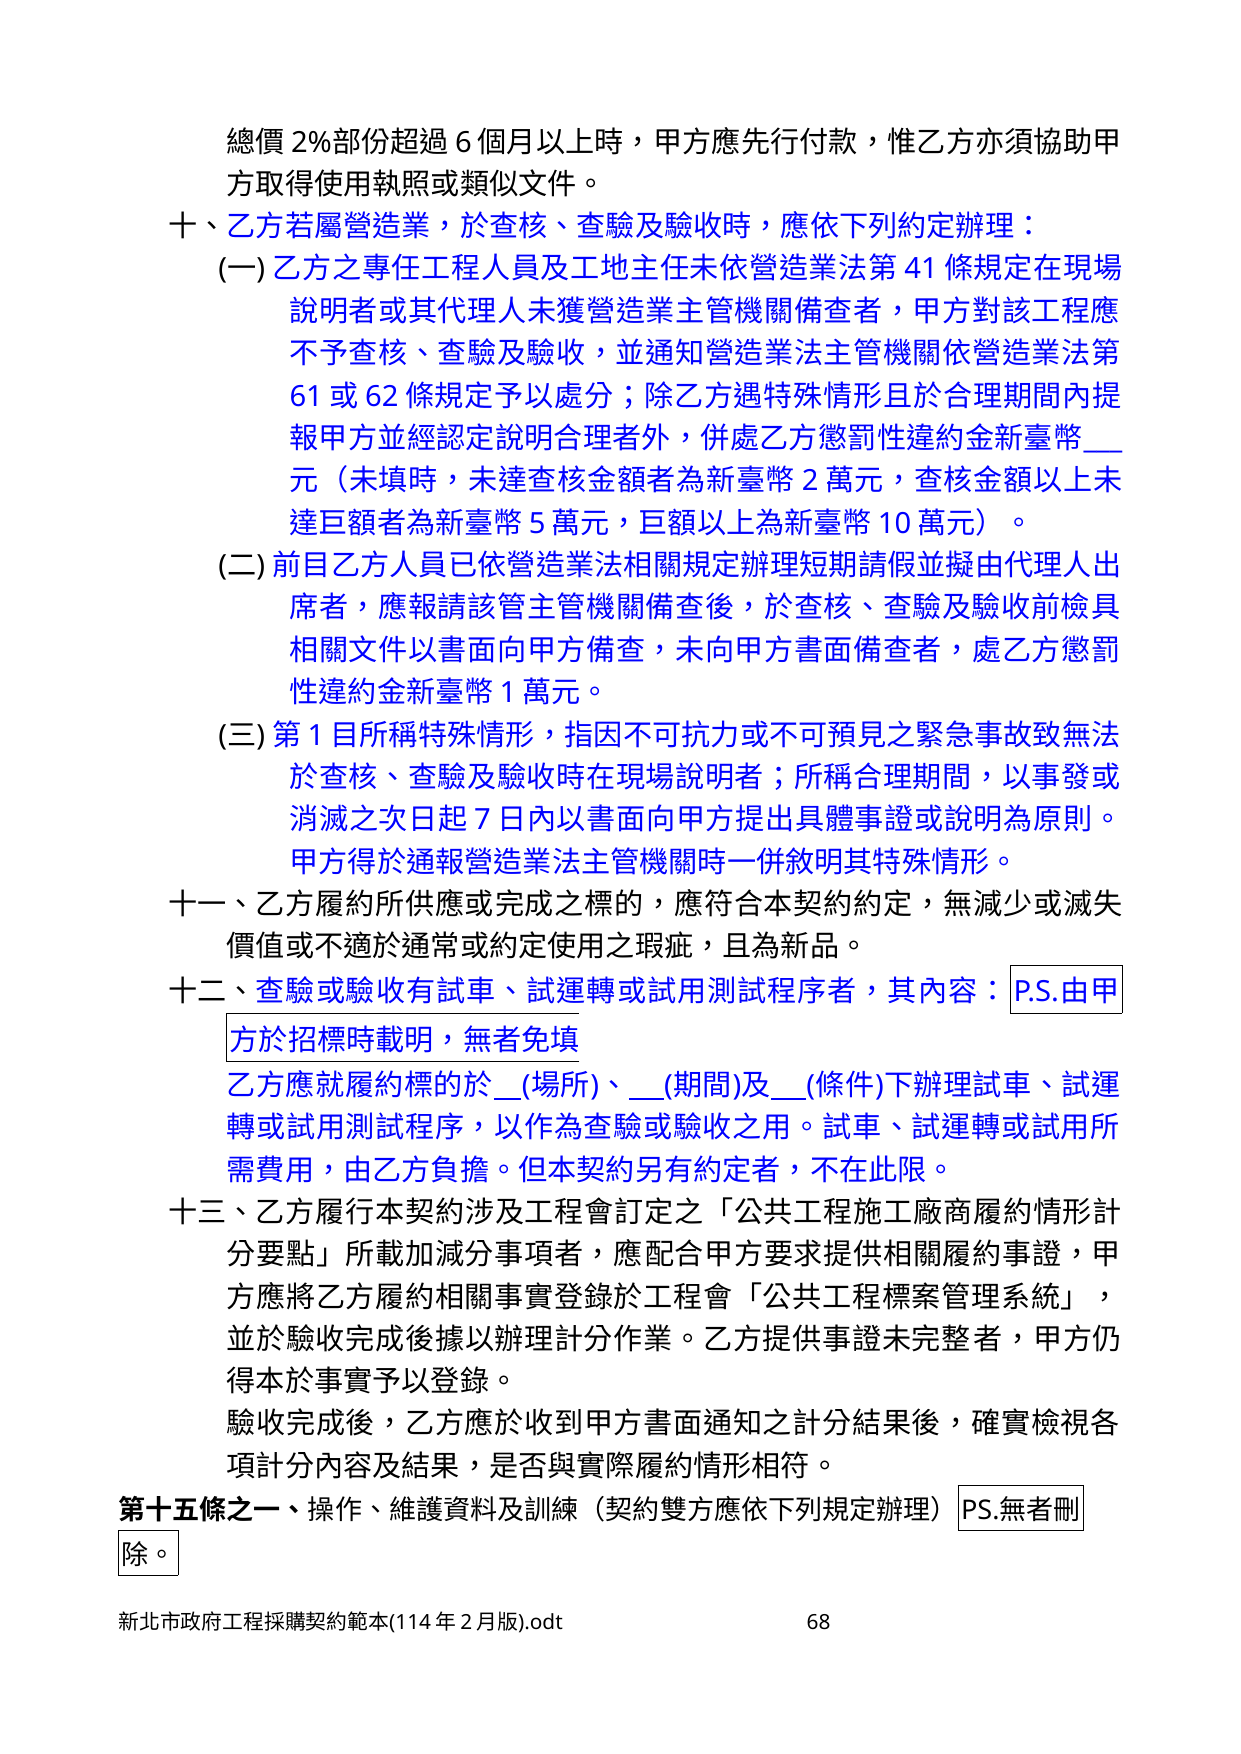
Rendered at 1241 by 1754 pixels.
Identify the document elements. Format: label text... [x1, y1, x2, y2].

list 查驗或驗收有試車、試運轉或試用測試程序者，其內容：P.S.由甲方於招標時載明，無者免填 乙方應就履約標的於 (場所)、 (期間)及 (條件)下辦理試車、試運轉或試用測試程序，以作為查驗或驗收之用。試車、試運轉或試用所需費用，由乙方負擔。但本契約另有約定者，不在此限。 [168, 965, 1122, 1189]
list 第1目所稱特殊情形，指因不可抗力或不可預見之緊急事故致無法於查核、查驗及驗收時在現場說明者；所稱合理期間，以事發或消滅之次日起7日內以書面向甲方提出具體事證或說明為原則。甲方得於通報營造業法主管機關時一併敘明其特殊情形。 [218, 711, 1122, 880]
list 乙方履約所供應或完成之標的，應符合本契約約定，無減少或滅失價值或不適於通常或約定使用之瑕疵，且為新品。 [168, 880, 1122, 965]
list 總價2%部份超過6個月以上時，甲方應先行付款，惟乙方亦須協助甲方取得使用執照或類似文件。 [168, 118, 1122, 203]
list 乙方若屬營造業，於查核、查驗及驗收時，應依下列約定辦理： [168, 203, 1122, 245]
list 乙方履行本契約涉及工程會訂定之「公共工程施工廠商履約情形計分要點」所載加減分事項者，應配合甲方要求提供相關履約事證，甲方應將乙方履約相關事實登錄於工程會「公共工程標案管理系統」，並於驗收完成後據以辦理計分作業。乙方提供事證未完整者，甲方仍得本於事實予以登錄。 驗收完成後，乙方應於收到甲方書面通知之計分結果後，確實檢視各項計分內容及結果，是否與實際履約情形相符。 [168, 1189, 1122, 1485]
list 前目乙方人員已依營造業法相關規定辦理短期請假並擬由代理人出席者，應報請該管主管機關備查後，於查核、查驗及驗收前檢具相關文件以書面向甲方備查，未向甲方書面備查者，處乙方懲罰性違約金新臺幣1萬元。 [218, 542, 1122, 711]
text 第十五條之一、操作、維護資料及訓練（契約雙方應依下列規定辦理）PS.無者刪除。 [118, 1485, 1122, 1575]
list 乙方之專任工程人員及工地主任未依營造業法第41條規定在現場說明者或其代理人未獲營造業主管機關備查者，甲方對該工程應不予查核、查驗及驗收，並通知營造業法主管機關依營造業法第61或62條規定予以處分；除乙方遇特殊情形且於合理期間內提報甲方並經認定說明合理者外，併處乙方懲罰性違約金新臺幣___元（未填時，未達查核金額者為新臺幣2萬元，查核金額以上未達巨額者為新臺幣5萬元，巨額以上為新臺幣10萬元）。 [218, 245, 1122, 542]
